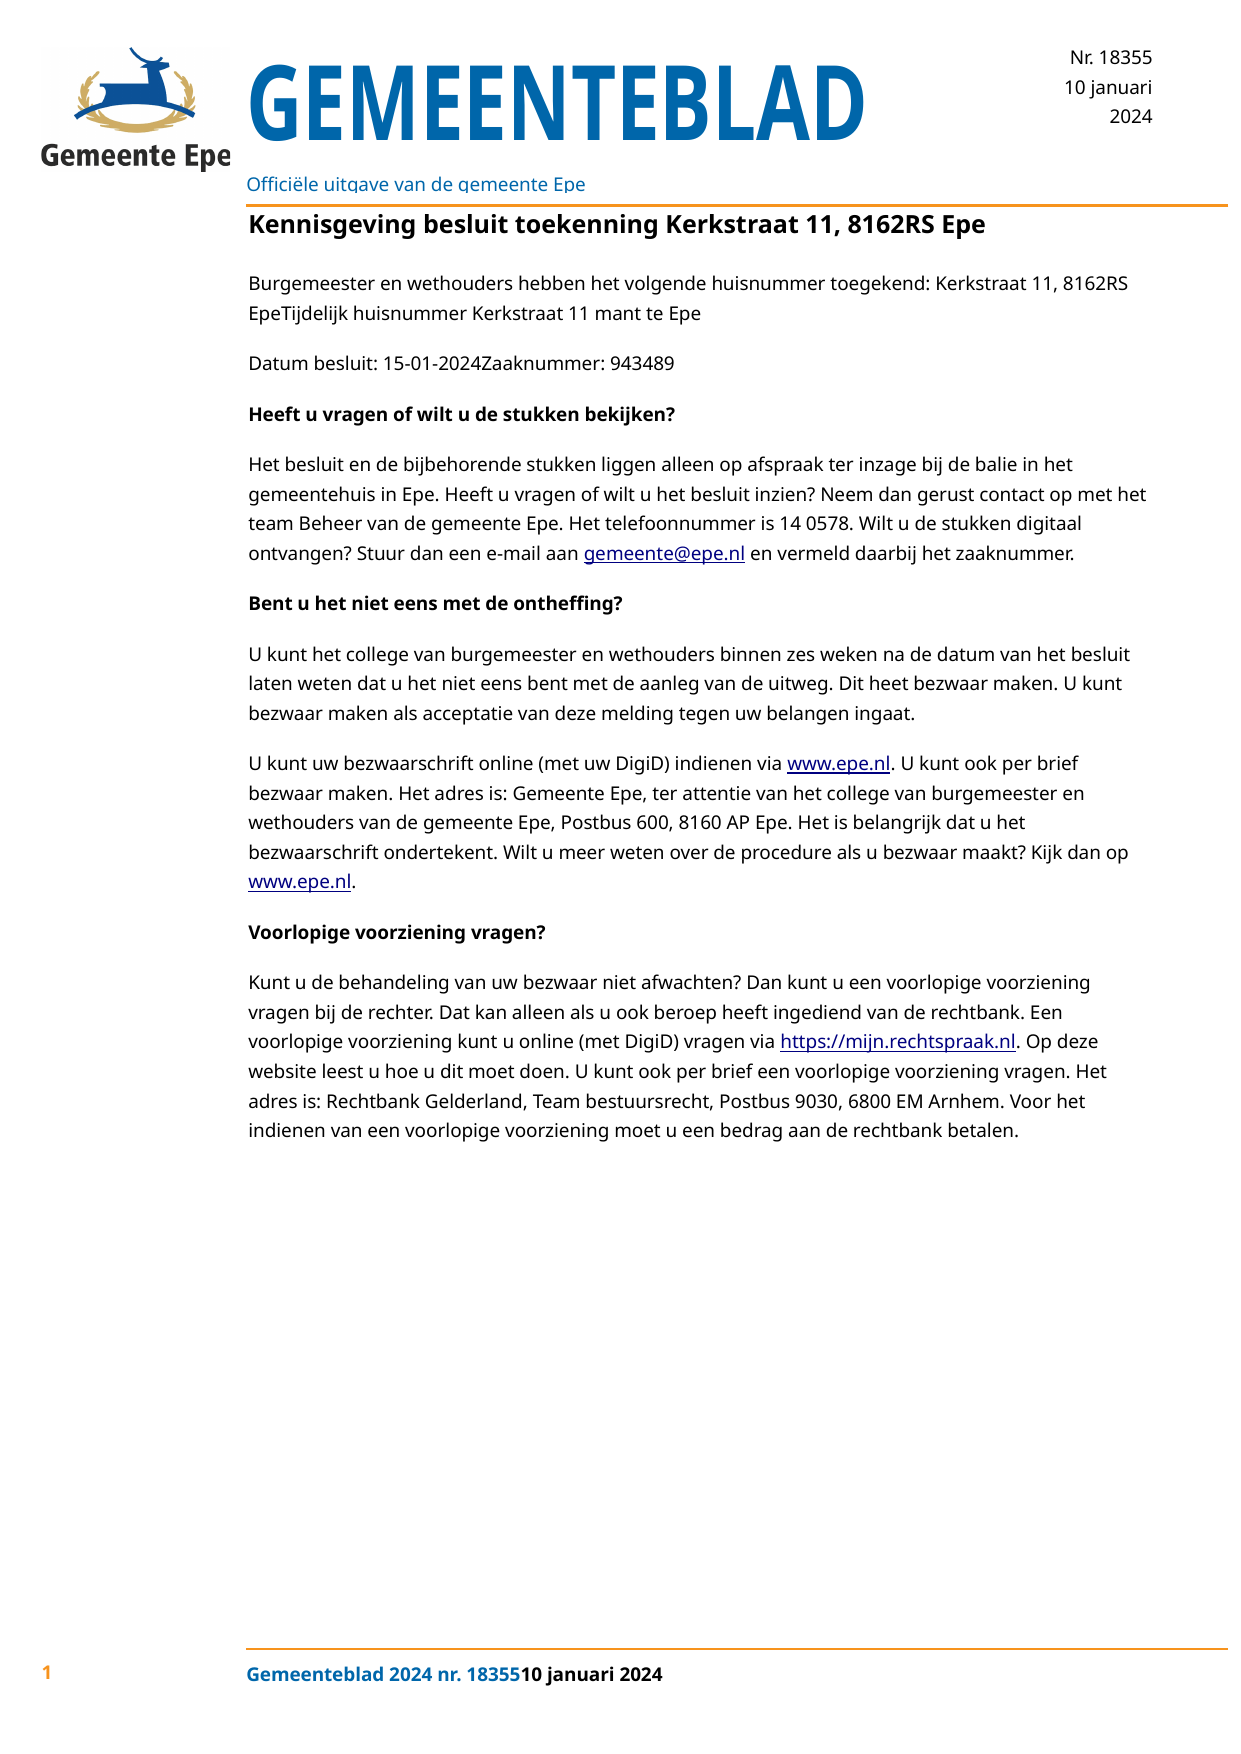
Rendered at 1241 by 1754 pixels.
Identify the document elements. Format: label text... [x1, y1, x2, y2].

text Bent u het niet eens met de ontheffing? [248, 590, 1152, 616]
text Heeft u vragen of wilt u de stukken bekijken? [248, 401, 1152, 426]
text Datum besluit: 15-01-2024Zaaknummer: 943489 [248, 350, 1152, 376]
text Voorlopige voorziening vragen? [248, 919, 1152, 945]
text Het besluit en de bijbehorende stukken liggen alleen op afspraak ter inzage bij de balie in het gemeentehuis in Epe. Heeft u vragen of wilt u het besluit inzien? Neem dan gerust contact op met het team Beheer van de gemeente Epe. Het telefoonnummer is 14 0578. Wilt u de stukken digitaal ontvangen? Stuur dan een e-mail aan gemeente@epe.nl en vermeld daarbij het zaaknummer. [248, 451, 1152, 566]
text Burgemeester en wethouders hebben het volgende huisnummer toegekend: Kerkstraat 11, 8162RS EpeTijdelijk huisnummer Kerkstraat 11 mant te Epe [248, 270, 1152, 326]
text U kunt het college van burgemeester en wethouders binnen zes weken na de datum van het besluit laten weten dat u het niet eens bent met de aanleg van de uitweg. Dit heet bezwaar maken. U kunt bezwaar maken als acceptatie van deze melding tegen uw belangen ingaat. [248, 641, 1152, 726]
picture [41, 47, 231, 172]
text U kunt uw bezwaarschrift online (met uw DigiD) indienen via www.epe.nl. U kunt ook per brief bezwaar maken. Het adres is: Gemeente Epe, ter attentie van het college van burgemeester en wethouders van de gemeente Epe, Postbus 600, 8160 AP Epe. Het is belangrijk dat u het bezwaarschrift ondertekent. Wilt u meer weten over de procedure als u bezwaar maakt? Kijk dan op www.epe.nl. [248, 750, 1152, 894]
text Kunt u de behandeling van uw bezwaar niet afwachten? Dan kunt u een voorlopige voorziening vragen bij de rechter. Dat kan alleen als u ook beroep heeft ingediend van de rechtbank. Een voorlopige voorziening kunt u online (met DigiD) vragen via https://mijn.rechtspraak.nl. Op deze website leest u hoe u dit moet doen. U kunt ook per brief een voorlopige voorziening vragen. Het adres is: Rechtbank Gelderland, Team bestuursrecht, Postbus 9030, 6800 EM Arnhem. Voor het indienen van een voorlopige voorziening moet u een bedrag aan de rechtbank betalen. [248, 969, 1152, 1143]
text Kennisgeving besluit toekenning Kerkstraat 11, 8162RS Epe [248, 207, 1152, 241]
